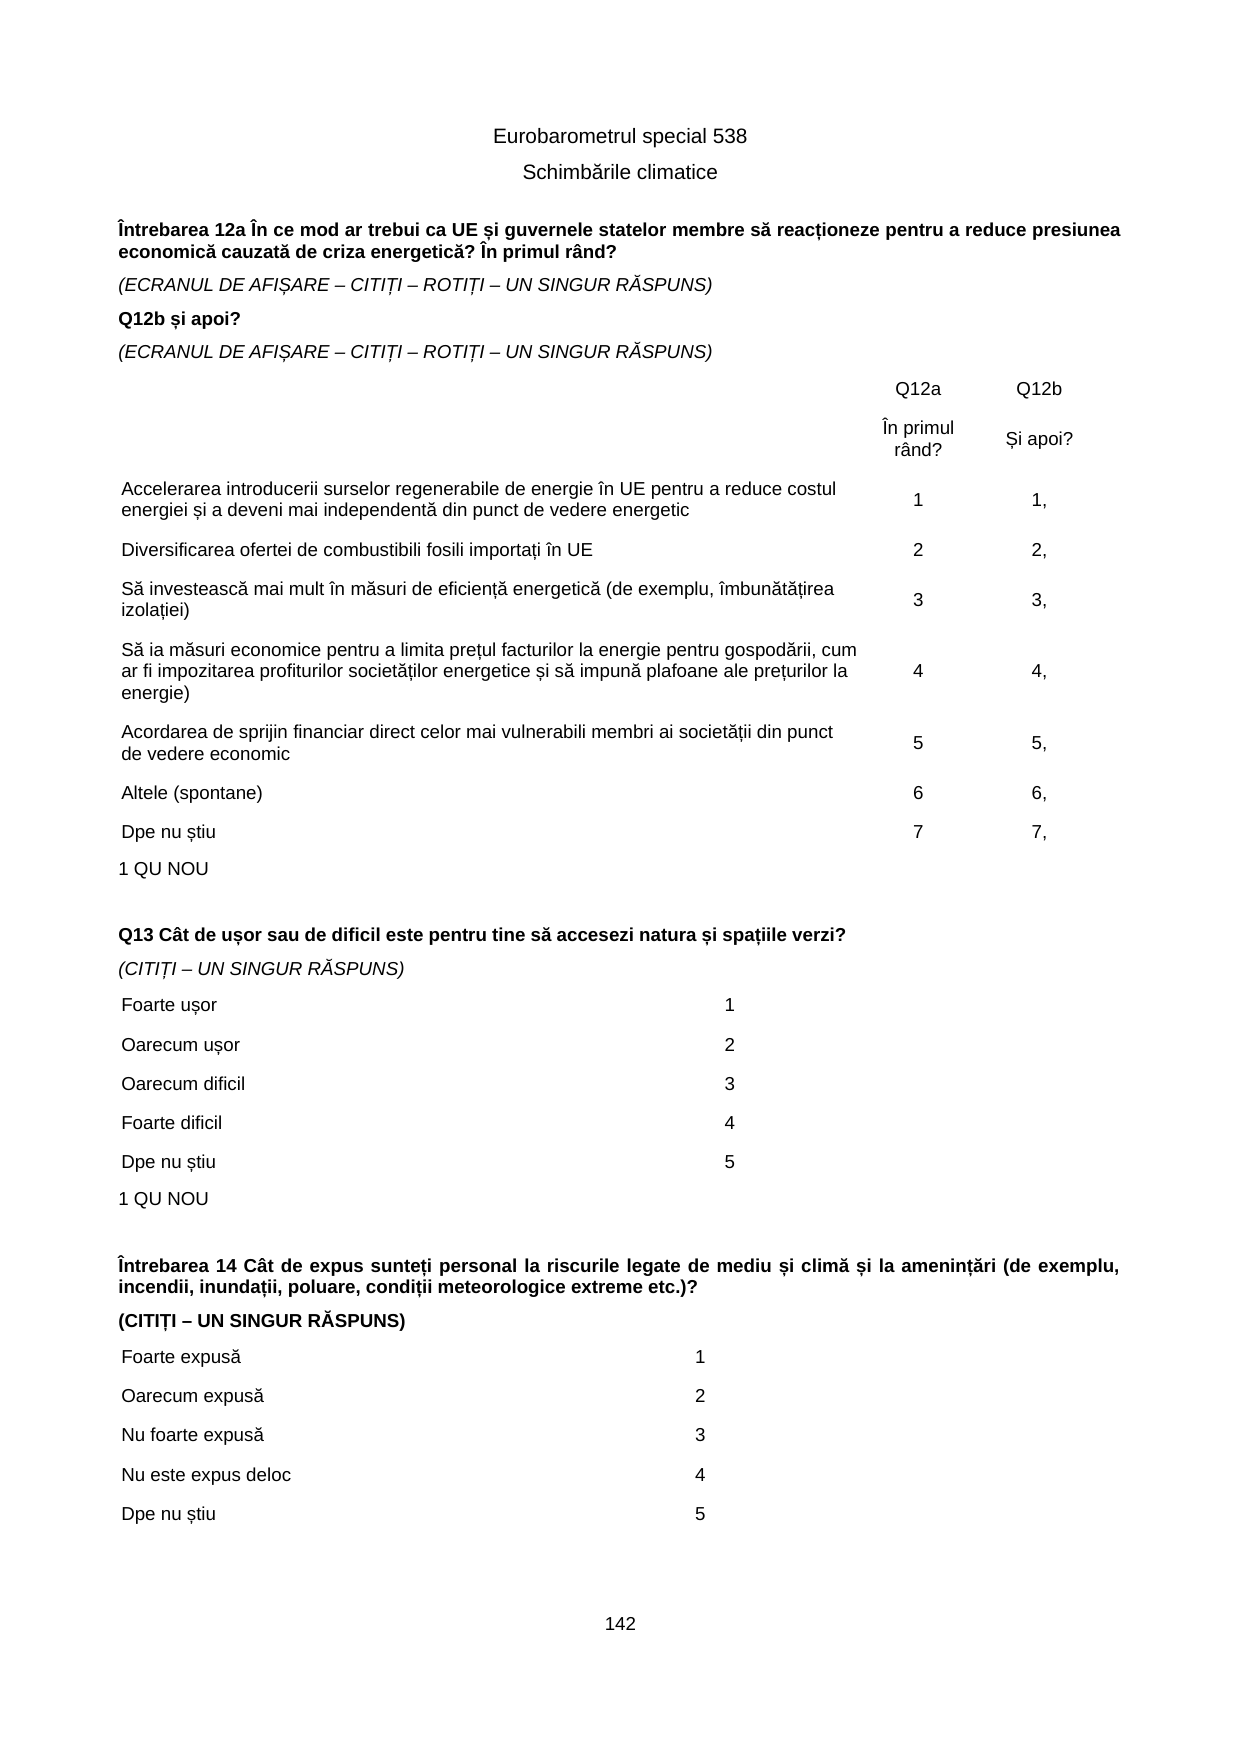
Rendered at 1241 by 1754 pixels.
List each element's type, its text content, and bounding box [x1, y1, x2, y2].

table_cell 3 [599, 1064, 738, 1103]
table_cell 1 [862, 469, 974, 529]
table_cell [118, 408, 862, 469]
table_cell În primul rând? [862, 408, 974, 469]
table_cell 3 [862, 569, 974, 630]
table_cell 6 [862, 773, 974, 812]
table_cell 6, [974, 773, 1104, 812]
table_cell Să investească mai mult în măsuri de eficiență energetică (de exemplu, îmbunătățirea izolației) [118, 569, 862, 630]
text (ECRANUL DE AFIȘARE – CITIȚI – ROTIȚI – UN SINGUR RĂSPUNS) [118, 274, 1122, 296]
table_header [118, 369, 862, 408]
table_cell Și apoi? [974, 408, 1104, 469]
table_cell Accelerarea introducerii surselor regenerabile de energie în UE pentru a reduce costul energiei și a deveni mai independentă din punct de vedere energetic [118, 469, 862, 529]
table_cell Diversificarea ofertei de combustibili fosili importați în UE [118, 530, 862, 569]
table_cell 2 [862, 530, 974, 569]
table_cell Să ia măsuri economice pentru a limita prețul facturilor la energie pentru gospodării, cum ar fi impozitarea profiturilor societăților energetice și să impună plafoane ale prețurilor la energie) [118, 630, 862, 712]
table_cell Nu foarte expusă [118, 1415, 569, 1455]
table_cell Nu este expus deloc [118, 1455, 569, 1494]
table_cell Dpe nu știu [118, 1142, 599, 1182]
text Q12b și apoi? [118, 308, 1122, 329]
table_cell 7, [974, 812, 1104, 851]
table_header Foarte ușor [118, 985, 599, 1024]
table_cell 4, [974, 630, 1104, 712]
table_header 1 [599, 985, 738, 1024]
table_cell 5 [569, 1494, 708, 1533]
table_cell 5 [862, 712, 974, 773]
table_cell 3, [974, 569, 1104, 630]
text Q13 Cât de ușor sau de dificil este pentru tine să accesezi natura și spațiile verzi? [118, 924, 1122, 946]
table_cell 5 [599, 1142, 738, 1182]
table_cell Oarecum ușor [118, 1025, 599, 1064]
table_cell 2 [569, 1376, 708, 1415]
text Întrebarea 14 Cât de expus sunteți personal la riscurile legate de mediu și climă și la amenințări (de exemplu, incendii, inundații, poluare, condiții meteorologice extreme etc.)? [118, 1254, 1122, 1297]
table_cell 4 [862, 630, 974, 712]
table_header Foarte expusă [118, 1337, 569, 1376]
table_cell Oarecum expusă [118, 1376, 569, 1415]
table_cell 5, [974, 712, 1104, 773]
table_cell 1, [974, 469, 1104, 529]
table_cell 3 [569, 1415, 708, 1455]
table_cell Dpe nu știu [118, 812, 862, 851]
table_cell 7 [862, 812, 974, 851]
table_cell Oarecum dificil [118, 1064, 599, 1103]
table_cell Dpe nu știu [118, 1494, 569, 1533]
text (CITIȚI – UN SINGUR RĂSPUNS) [118, 1309, 1122, 1331]
table_cell 2 [599, 1025, 738, 1064]
table_header Q12a [862, 369, 974, 408]
text (CITIȚI – UN SINGUR RĂSPUNS) [118, 958, 1122, 979]
table_header 1 [569, 1337, 708, 1376]
table_header Q12b [974, 369, 1104, 408]
table_cell 2, [974, 530, 1104, 569]
table_cell Acordarea de sprijin financiar direct celor mai vulnerabili membri ai societății din punct de vedere economic [118, 712, 862, 773]
text 1 QU NOU [118, 1187, 1122, 1209]
table_cell Foarte dificil [118, 1103, 599, 1142]
text Întrebarea 12a În ce mod ar trebui ca UE și guvernele statelor membre să reacționeze pentru a reduce presiunea economică cauzată de criza energetică? În primul rând? [118, 219, 1122, 262]
text (ECRANUL DE AFIȘARE – CITIȚI – ROTIȚI – UN SINGUR RĂSPUNS) [118, 341, 1122, 363]
text 1 QU NOU [118, 857, 1122, 879]
table_cell 4 [599, 1103, 738, 1142]
table_cell Altele (spontane) [118, 773, 862, 812]
table_cell 4 [569, 1455, 708, 1494]
